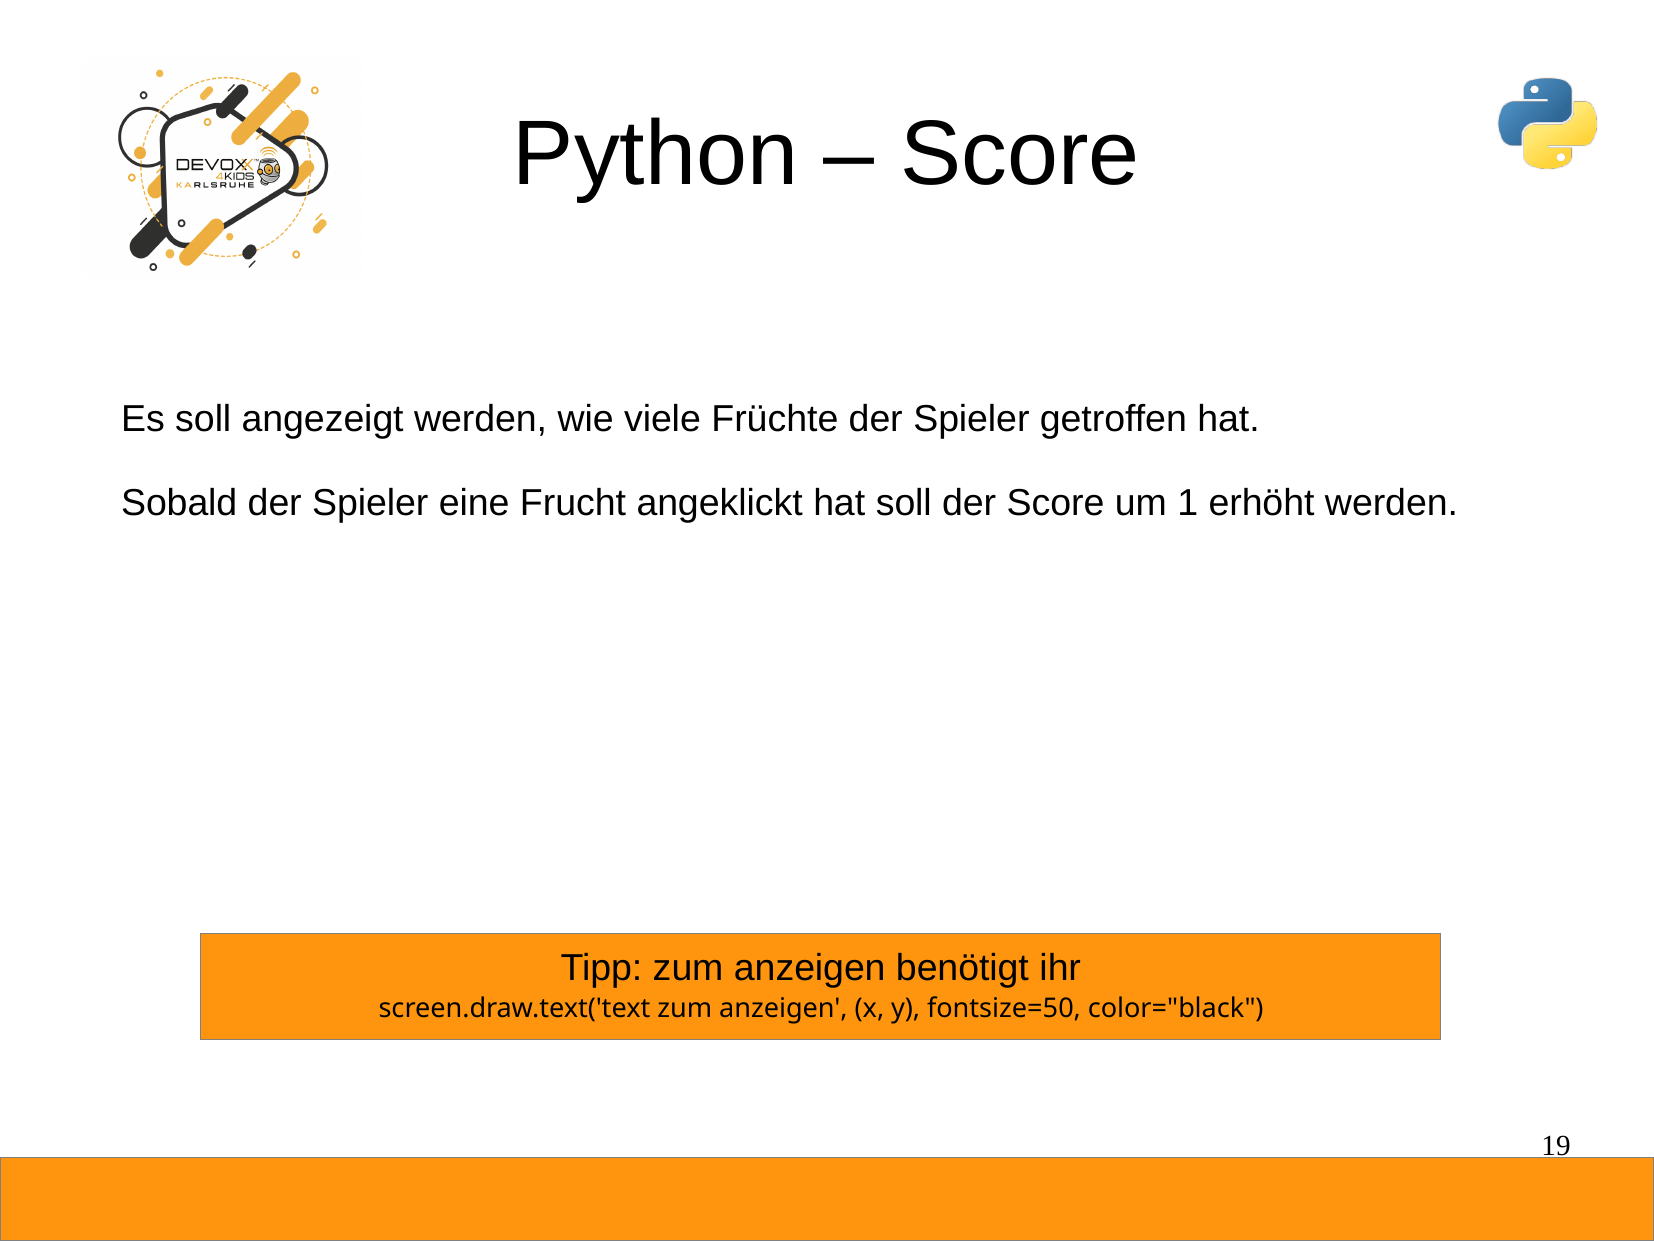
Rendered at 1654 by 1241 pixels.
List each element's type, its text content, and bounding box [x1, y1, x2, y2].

text_box [0, 1157, 1654, 1241]
text_box Es soll angezeigt werden, wie viele Früchte der Spieler getroffen hat. Sobald der Spieler eine Frucht angeklickt hat soll der Score um 1 erhöht werden. [106, 389, 1543, 646]
text_box Tipp: zum anzeigen benötigt ihr screen.draw.text('text zum anzeigen', (x, y), fontsize=50, color="black") [200, 933, 1441, 1040]
title Python – Score [82, 49, 1571, 257]
picture [1476, 58, 1619, 189]
picture [82, 58, 364, 278]
list [94, 791, 1583, 1146]
